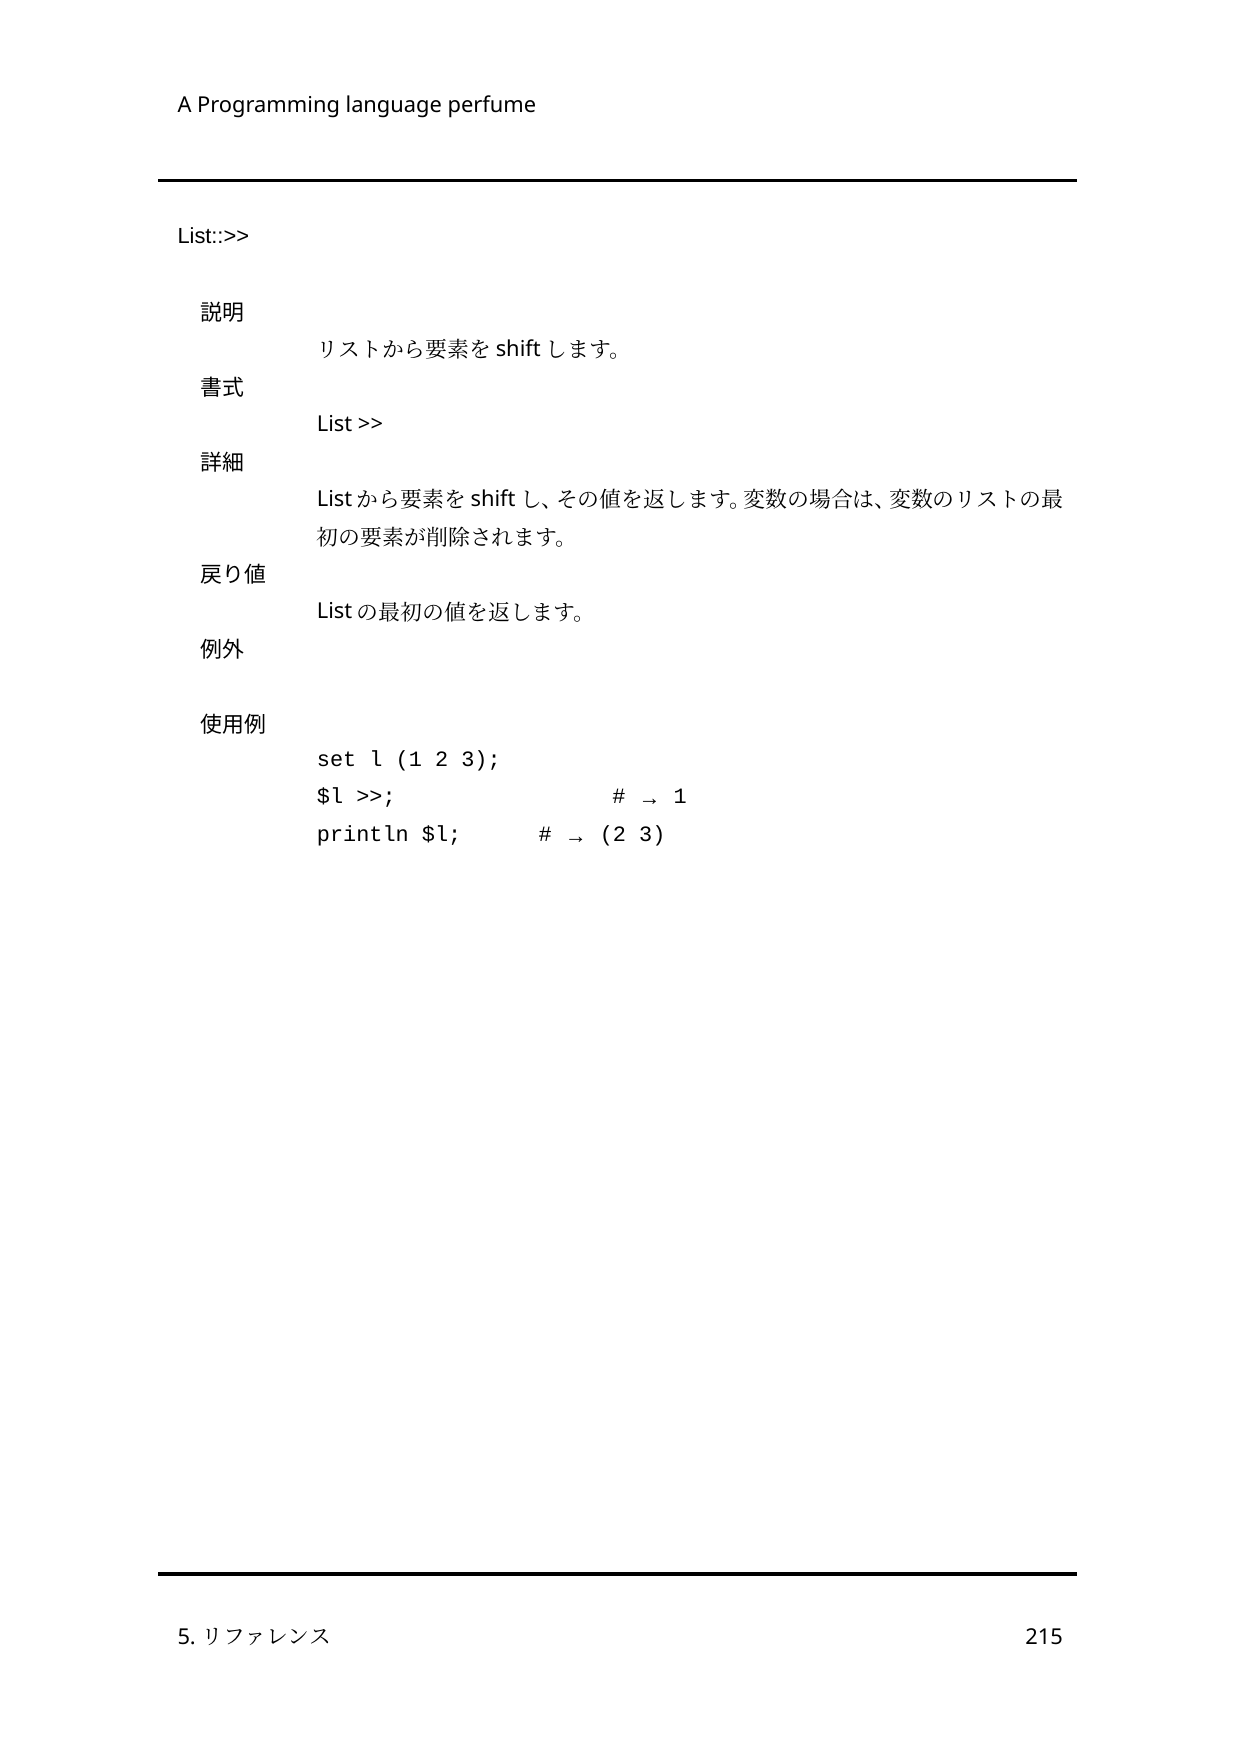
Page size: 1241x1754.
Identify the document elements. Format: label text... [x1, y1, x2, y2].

table_header 説明 [200, 292, 317, 367]
table_cell [317, 629, 1063, 704]
table_cell Listから要素をshiftし、その値を返します。変数の場合は、変数のリストの最初の要素が削除されます。 [317, 442, 1063, 554]
table_cell Listの最初の値を返します。 [317, 554, 1063, 629]
table_cell 書式 [200, 367, 317, 442]
table_cell 例外 [200, 629, 317, 704]
table_cell 戻り値 [200, 554, 317, 629]
table_cell set l (1 2 3); $l >>; # → 1 println $l; # → (2 3) [317, 704, 1063, 854]
table_cell List >> [317, 367, 1063, 442]
table_header リストから要素をshiftします。 [317, 292, 1063, 367]
table_cell 使用例 [200, 704, 317, 854]
table_cell 詳細 [200, 442, 317, 554]
subtitle List::>> [177, 217, 1063, 254]
